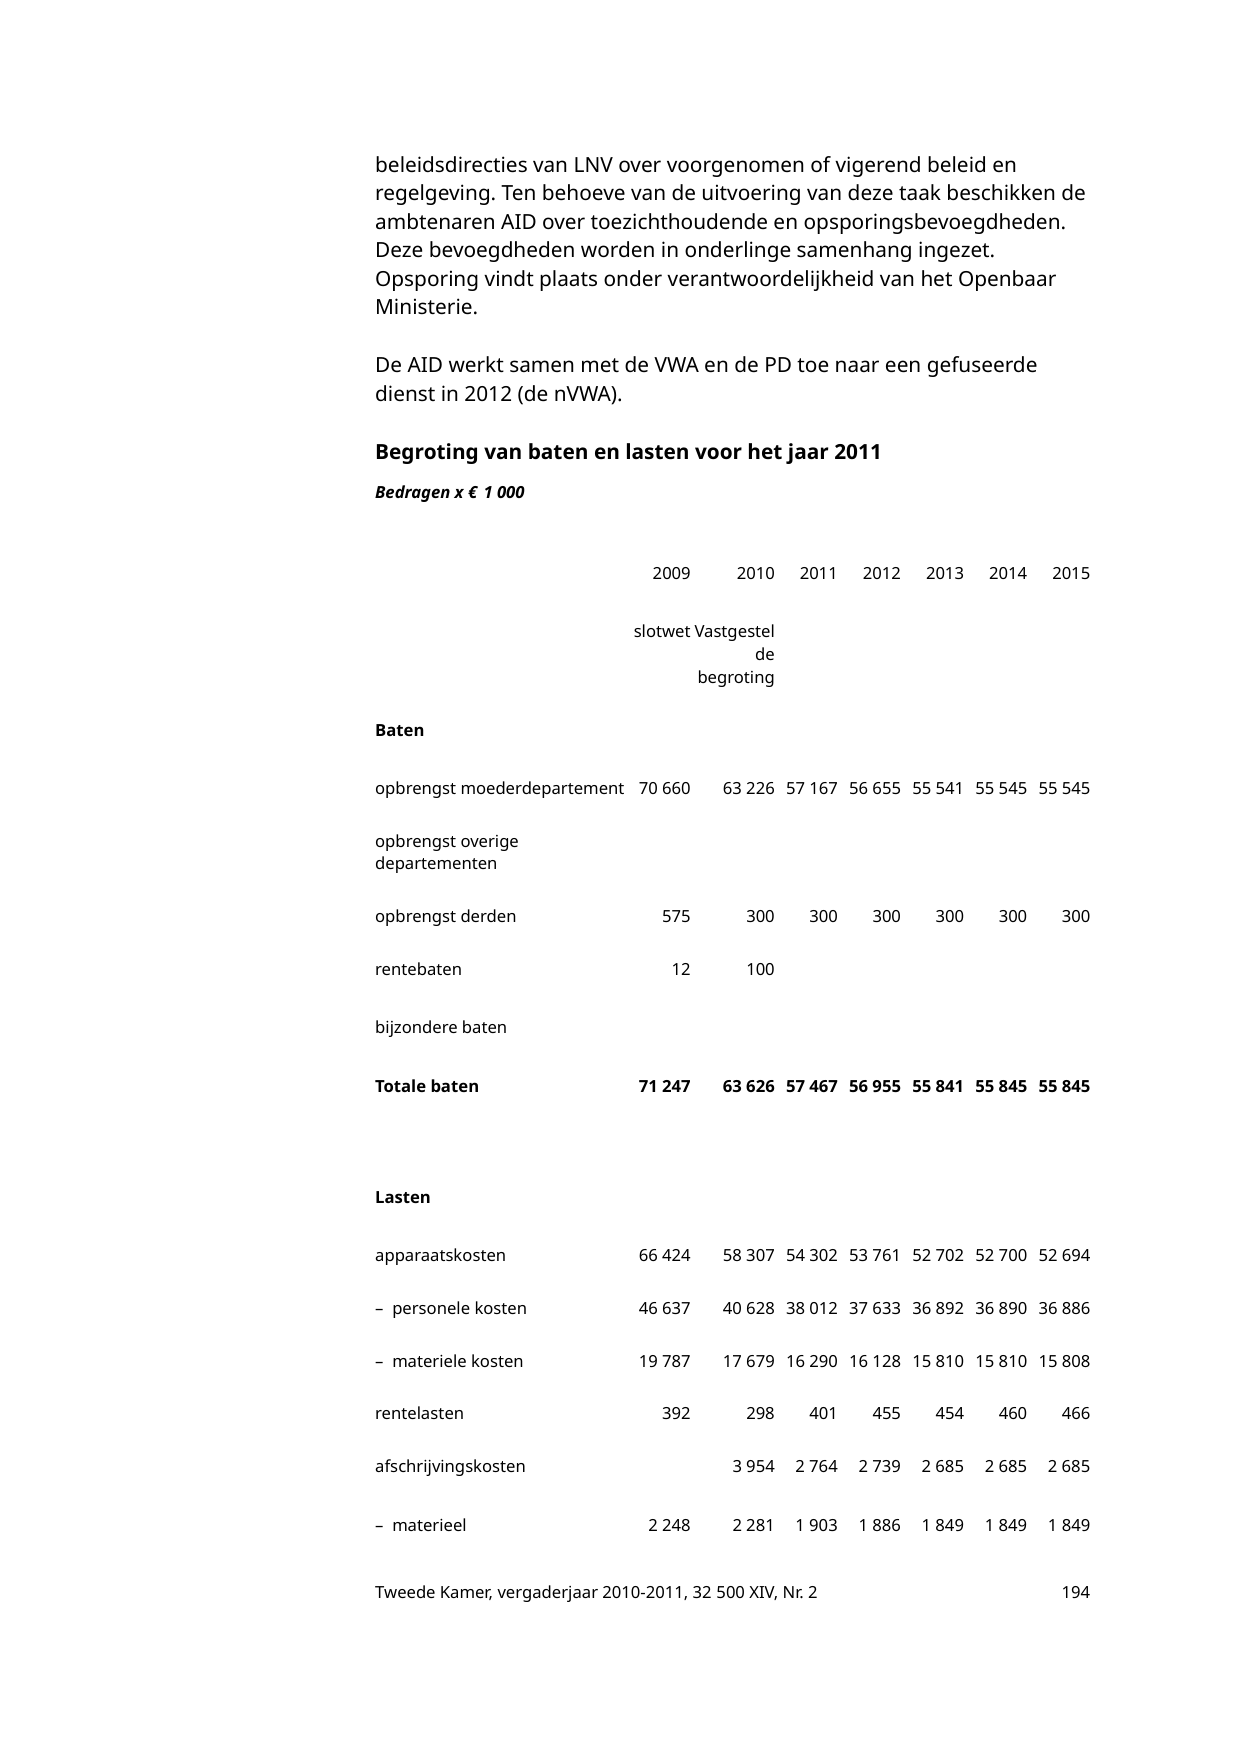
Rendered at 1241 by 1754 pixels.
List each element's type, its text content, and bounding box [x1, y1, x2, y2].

table_cell [690, 1016, 774, 1074]
table_cell 300 [1027, 905, 1090, 957]
table_cell 15 810 [901, 1349, 964, 1402]
table_cell [627, 1455, 690, 1513]
table_cell 16 290 [775, 1349, 838, 1402]
table_cell 1 849 [964, 1513, 1027, 1566]
table_cell 1 886 [838, 1513, 901, 1566]
table_cell [1027, 829, 1090, 905]
table_cell 55 541 [901, 777, 964, 829]
table_cell [1027, 1016, 1090, 1074]
table_header 2015 [1027, 562, 1090, 620]
table_cell [901, 958, 964, 1016]
table_cell 36 886 [1027, 1297, 1090, 1349]
table_cell [838, 1127, 901, 1185]
table_cell 12 [627, 958, 690, 1016]
table_cell [901, 620, 964, 718]
table_cell 1 849 [1027, 1513, 1090, 1566]
table_cell [964, 958, 1027, 1016]
table_cell rentelasten [375, 1402, 627, 1455]
table_cell opbrengst overige departementen [375, 829, 627, 905]
table_cell [838, 620, 901, 718]
table_cell [627, 1127, 690, 1185]
table_cell 17 679 [690, 1349, 774, 1402]
table_cell [901, 718, 964, 777]
table_cell 401 [775, 1402, 838, 1455]
table_cell [1027, 958, 1090, 1016]
table_cell 575 [627, 905, 690, 957]
table_cell 36 890 [964, 1297, 1027, 1349]
table_cell opbrengst derden [375, 905, 627, 957]
table_header [375, 562, 627, 620]
table_cell [375, 1127, 627, 1185]
table_cell [1027, 718, 1090, 777]
table_cell 2 685 [901, 1455, 964, 1513]
table_cell 40 628 [690, 1297, 774, 1349]
table_cell bijzondere baten [375, 1016, 627, 1074]
table_cell afschrijvingskosten [375, 1455, 627, 1513]
table_cell 300 [838, 905, 901, 957]
table_header 2009 [627, 562, 690, 620]
table_cell [901, 1016, 964, 1074]
table_cell [964, 620, 1027, 718]
table_cell apparaatskosten [375, 1244, 627, 1297]
table_cell [901, 1185, 964, 1244]
table_header 2013 [901, 562, 964, 620]
table_cell 71 247 [627, 1074, 690, 1127]
table_cell 55 545 [1027, 777, 1090, 829]
table_cell – personele kosten [375, 1297, 627, 1349]
table_cell [964, 1016, 1027, 1074]
table_cell 455 [838, 1402, 901, 1455]
table_cell 2 685 [964, 1455, 1027, 1513]
table_cell [901, 1127, 964, 1185]
table_cell 300 [690, 905, 774, 957]
table_cell [690, 1127, 774, 1185]
table_cell 56 955 [838, 1074, 901, 1127]
text Begroting van baten en lasten voor het jaar 2011 [375, 437, 1090, 466]
table_cell [964, 829, 1027, 905]
table_cell [1027, 620, 1090, 718]
table_cell 63 226 [690, 777, 774, 829]
table_cell 300 [901, 905, 964, 957]
table_cell [964, 1127, 1027, 1185]
table_cell 2 739 [838, 1455, 901, 1513]
table_cell 300 [964, 905, 1027, 957]
table_cell 19 787 [627, 1349, 690, 1402]
table_cell 2 281 [690, 1513, 774, 1566]
table_cell 38 012 [775, 1297, 838, 1349]
table_cell [775, 829, 838, 905]
table_cell 57 467 [775, 1074, 838, 1127]
table_cell 55 845 [1027, 1074, 1090, 1127]
table_cell [838, 958, 901, 1016]
table_cell 2 248 [627, 1513, 690, 1566]
table_header 2014 [964, 562, 1027, 620]
table_header 2010 [690, 562, 774, 620]
table_cell 58 307 [690, 1244, 774, 1297]
table_cell [775, 620, 838, 718]
table_cell 3 954 [690, 1455, 774, 1513]
text De AID werkt samen met de VWA en de PD toe naar een gefuseerde dienst in 2012 (de nVWA). [375, 351, 1090, 407]
table_cell [627, 718, 690, 777]
table_header 2012 [838, 562, 901, 620]
table_cell [1027, 1127, 1090, 1185]
table_cell Baten [375, 718, 627, 777]
table_cell 52 702 [901, 1244, 964, 1297]
table_cell 300 [775, 905, 838, 957]
table_cell 53 761 [838, 1244, 901, 1297]
table_cell 2 685 [1027, 1455, 1090, 1513]
table_cell 52 694 [1027, 1244, 1090, 1297]
table_cell [775, 1016, 838, 1074]
table_cell [690, 718, 774, 777]
table_cell [627, 1185, 690, 1244]
table_cell rentebaten [375, 958, 627, 1016]
table_cell [775, 718, 838, 777]
table_cell [901, 829, 964, 905]
table_cell 56 655 [838, 777, 901, 829]
table_cell 37 633 [838, 1297, 901, 1349]
table_cell 54 302 [775, 1244, 838, 1297]
table_cell [838, 1185, 901, 1244]
table_cell [838, 829, 901, 905]
table_cell 36 892 [901, 1297, 964, 1349]
table_cell 55 841 [901, 1074, 964, 1127]
table_header 2011 [775, 562, 838, 620]
table_cell [690, 1185, 774, 1244]
table_cell [838, 718, 901, 777]
table_cell – materieel [375, 1513, 627, 1566]
table_cell 298 [690, 1402, 774, 1455]
table_cell [627, 829, 690, 905]
table_cell Lasten [375, 1185, 627, 1244]
table_cell Vastgestelde begroting [690, 620, 774, 718]
table_cell 15 808 [1027, 1349, 1090, 1402]
table_cell [838, 1016, 901, 1074]
table_cell 63 626 [690, 1074, 774, 1127]
text Bedragen x € 1 000 [375, 481, 1090, 504]
table_cell [964, 1185, 1027, 1244]
table_cell 57 167 [775, 777, 838, 829]
table_cell 100 [690, 958, 774, 1016]
table_cell 454 [901, 1402, 964, 1455]
table_cell Totale baten [375, 1074, 627, 1127]
table_cell 460 [964, 1402, 1027, 1455]
table_cell 1 849 [901, 1513, 964, 1566]
table_cell [375, 620, 627, 718]
table_cell – materiele kosten [375, 1349, 627, 1402]
table_cell 392 [627, 1402, 690, 1455]
table_cell [627, 1016, 690, 1074]
table_cell 16 128 [838, 1349, 901, 1402]
table_cell [1027, 1185, 1090, 1244]
table_cell 52 700 [964, 1244, 1027, 1297]
table_cell 46 637 [627, 1297, 690, 1349]
table_cell 55 545 [964, 777, 1027, 829]
table_cell 15 810 [964, 1349, 1027, 1402]
table_cell 1 903 [775, 1513, 838, 1566]
table_cell 70 660 [627, 777, 690, 829]
table_cell [775, 958, 838, 1016]
table_cell [690, 829, 774, 905]
table_cell 2 764 [775, 1455, 838, 1513]
table_cell 55 845 [964, 1074, 1027, 1127]
table_cell slotwet [627, 620, 690, 718]
table_cell [964, 718, 1027, 777]
table_cell [775, 1185, 838, 1244]
text beleidsdirecties van LNV over voorgenomen of vigerend beleid en regelgeving. Ten behoeve van de uitvoering van deze taak beschikken de ambtenaren AID over toezichthoudende en opsporingsbevoegdheden. Deze bevoegdheden worden in onderlinge samenhang ingezet. Opsporing vindt plaats onder verantwoordelijkheid van het Openbaar Ministerie. [375, 150, 1090, 321]
table_cell 66 424 [627, 1244, 690, 1297]
table_cell [775, 1127, 838, 1185]
table_cell 466 [1027, 1402, 1090, 1455]
table_cell opbrengst moederdepartement [375, 777, 627, 829]
